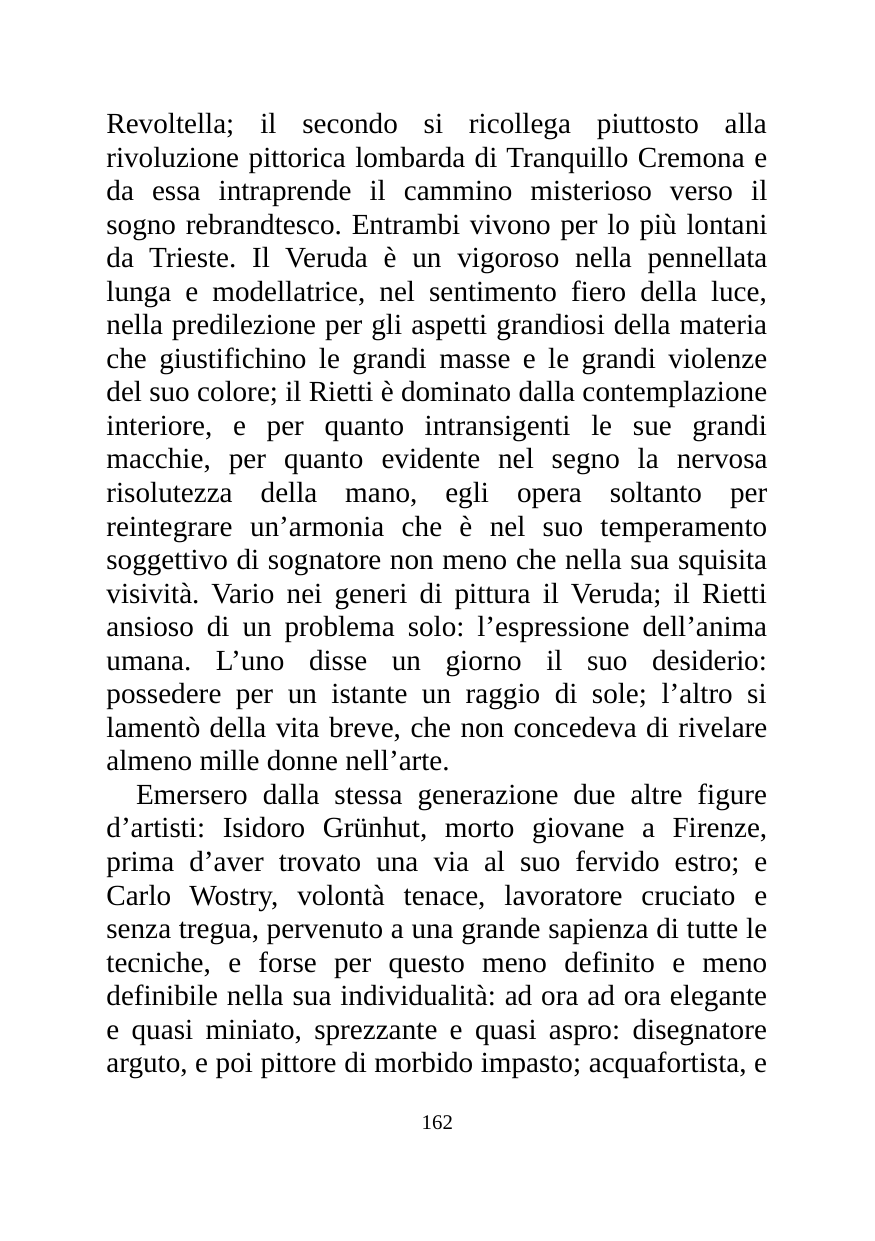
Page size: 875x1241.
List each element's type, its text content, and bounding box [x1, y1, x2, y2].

text Emersero dalla stessa generazione due altre figure d’artisti: Isidoro Grünhut, morto giovane a Firenze, prima d’aver trovato una via al suo fervido estro; e Carlo Wostry, volontà tenace, lavoratore cruciato e senza tregua, pervenuto a una grande sapienza di tutte le tecniche, e forse per questo meno definito e meno definibile nella sua individualità: ad ora ad ora elegante e quasi miniato, sprezzante e quasi aspro: disegnatore arguto, e poi pittore di morbido impasto; acquafortista, e [106, 777, 768, 1079]
text Revoltella; il secondo si ricollega piuttosto alla rivoluzione pittorica lombarda di Tranquillo Cremona e da essa intraprende il cammino misterioso verso il sogno rebrandtesco. Entrambi vivono per lo più lontani da Trieste. Il Veruda è un vigoroso nella pennellata lunga e modellatrice, nel sentimento fiero della luce, nella predilezione per gli aspetti grandiosi della materia che giustifichino le grandi masse e le grandi violenze del suo colore; il Rietti è dominato dalla contemplazione interiore, e per quanto intransigenti le sue grandi macchie, per quanto evidente nel segno la nervosa risolutezza della mano, egli opera soltanto per reintegrare un’armonia che è nel suo temperamento soggettivo di sognatore non meno che nella sua squisita visività. Vario nei generi di pittura il Veruda; il Rietti ansioso di un problema solo: l’espressione dell’anima umana. L’uno disse un giorno il suo desiderio: possedere per un istante un raggio di sole; l’altro si lamentò della vita breve, che non concedeva di rivelare almeno mille donne nell’arte. [106, 106, 768, 777]
